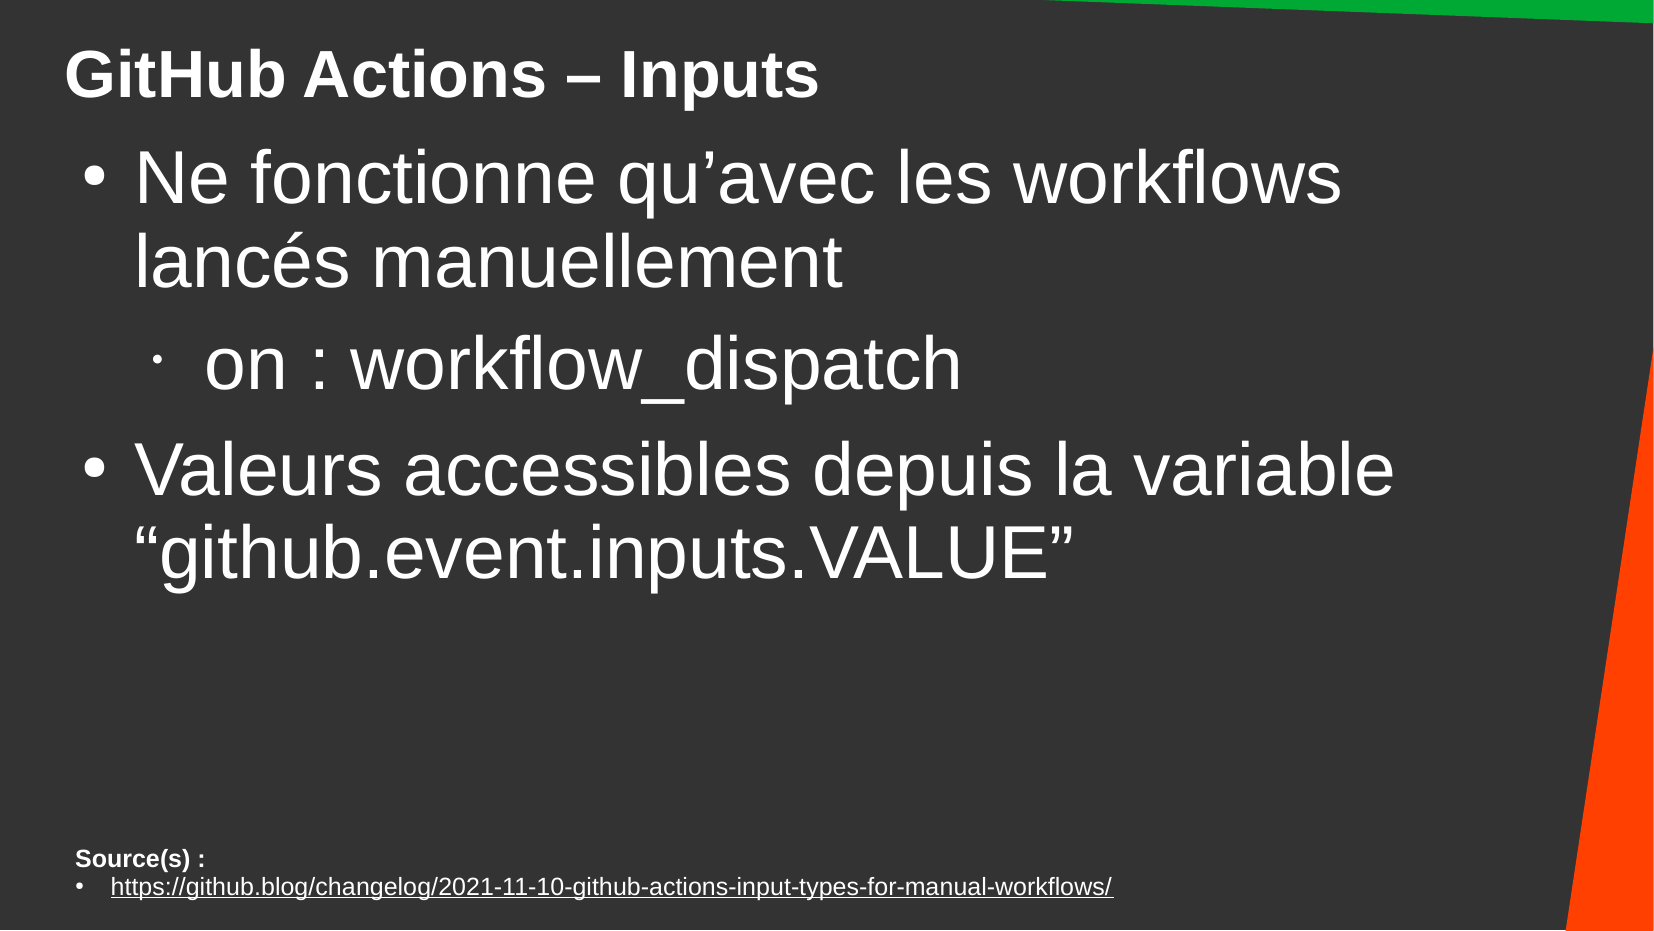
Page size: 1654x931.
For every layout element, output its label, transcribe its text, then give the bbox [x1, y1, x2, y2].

title GitHub Actions – Inputs [64, 37, 1577, 119]
text_box Source(s) : https://github.blog/changelog/2021-11-10-github-actions-input-types-for-manual-workflows/ [60, 799, 1546, 909]
text_box [1042, 0, 1654, 24]
text_box [1565, 343, 1654, 931]
list Ne fonctionne qu’avec les workflows lancés manuellement on : workflow_dispatch Valeurs accessibles depuis la variable “github.event.inputs.VALUE” [63, 135, 1542, 662]
